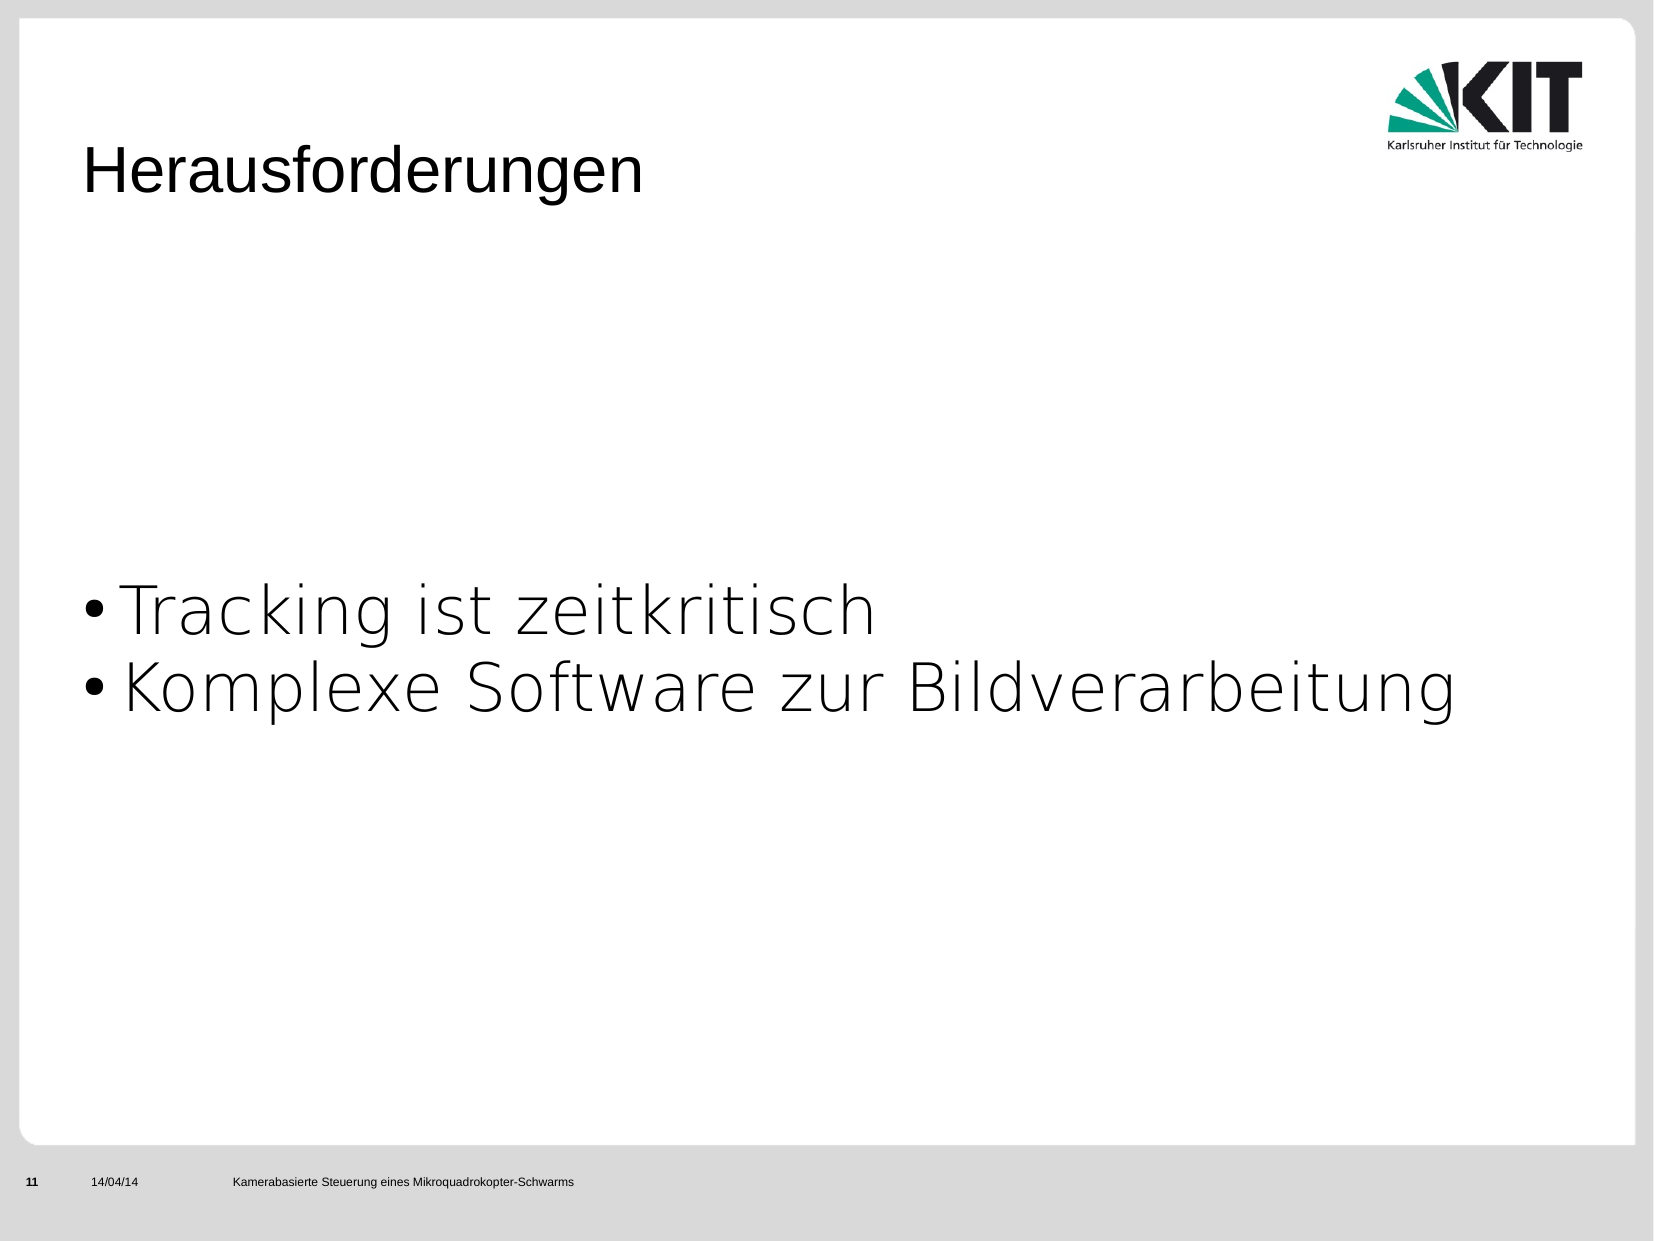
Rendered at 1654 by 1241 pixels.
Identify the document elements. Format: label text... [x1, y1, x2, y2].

picture [0, 0, 1654, 1241]
subtitle Tracking ist zeitkritisch Komplexe Software zur Bildverarbeitung [82, 290, 1571, 1010]
title Herausforderungen [82, 49, 1571, 257]
